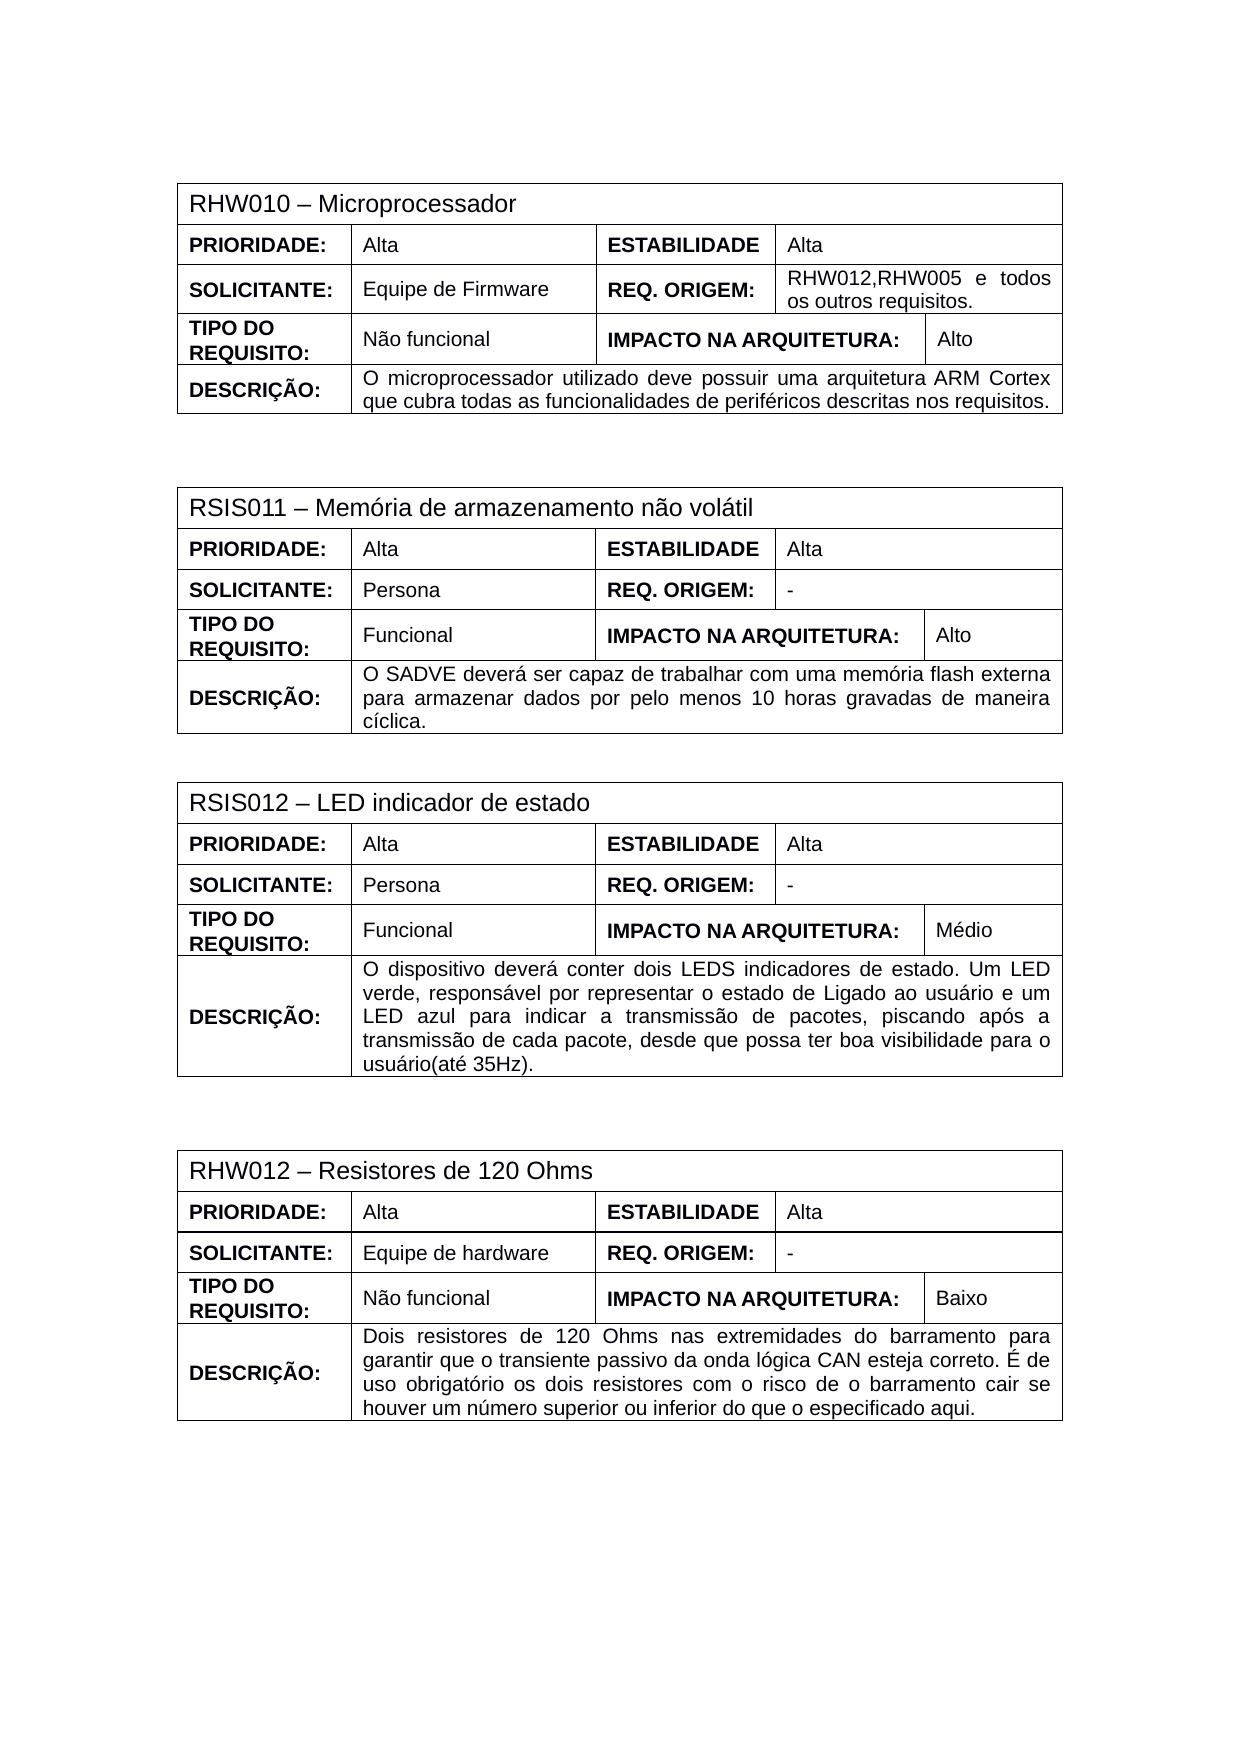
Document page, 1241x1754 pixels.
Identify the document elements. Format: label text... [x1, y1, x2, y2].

table_cell Equipe de hardware [352, 1233, 595, 1272]
table_cell Alto [926, 314, 1062, 364]
table_header RSIS011 – Memória de armazenamento não volátil [178, 488, 1062, 528]
table_cell REQ. ORIGEM: [596, 1233, 775, 1272]
table_header RHW012 – Resistores de 120 Ohms [178, 1151, 1062, 1191]
table_cell Médio [925, 905, 1062, 955]
table_cell DESCRIÇÃO: [178, 365, 351, 413]
table_cell SOLICITANTE: [178, 865, 351, 904]
table_header RHW010 – Microprocessador [178, 184, 1062, 223]
table_cell Funcional [352, 905, 595, 955]
table_cell Alta [776, 529, 1062, 568]
table_cell TIPO DO REQUISITO: [178, 610, 351, 660]
table_cell Alta [776, 225, 1062, 264]
table_cell Alta [352, 225, 596, 264]
table_cell ESTABILIDADE [597, 225, 775, 264]
table_cell TIPO DO REQUISITO: [178, 314, 351, 364]
table_cell ESTABILIDADE [596, 529, 775, 568]
table_cell ESTABILIDADE [596, 824, 775, 863]
table_cell Baixo [925, 1273, 1062, 1323]
table_cell Alta [352, 1192, 595, 1231]
table_cell IMPACTO NA ARQUITETURA: [596, 1273, 924, 1323]
table_cell O dispositivo deverá conter dois LEDS indicadores de estado. Um LED verde, responsável por representar o estado de Ligado ao usuário e um LED azul para indicar a transmissão de pacotes, piscando após a transmissão de cada pacote, desde que possa ter boa visibilidade para o usuário(até 35Hz). [352, 956, 1062, 1076]
table_cell Alta [352, 824, 595, 863]
table_cell DESCRIÇÃO: [178, 956, 351, 1076]
table_cell - [776, 1233, 1062, 1272]
table_cell PRIORIDADE: [178, 529, 351, 568]
table_cell - [776, 570, 1062, 609]
table_cell Persona [352, 865, 595, 904]
table_cell PRIORIDADE: [178, 1192, 351, 1231]
table_cell Não funcional [352, 314, 596, 364]
table_cell Funcional [352, 610, 595, 660]
table_cell Dois resistores de 120 Ohms nas extremidades do barramento para garantir que o transiente passivo da onda lógica CAN esteja correto. É de uso obrigatório os dois resistores com o risco de o barramento cair se houver um número superior ou inferior do que o especificado aqui. [352, 1324, 1062, 1420]
table_cell IMPACTO NA ARQUITETURA: [596, 610, 924, 660]
table_cell Alta [776, 1192, 1062, 1231]
table_cell Persona [352, 570, 595, 609]
table_cell SOLICITANTE: [178, 265, 351, 313]
table_cell O microprocessador utilizado deve possuir uma arquitetura ARM Cortex que cubra todas as funcionalidades de periféricos descritas nos requisitos. [352, 365, 1062, 413]
table_cell Alta [776, 824, 1062, 863]
table_cell SOLICITANTE: [178, 570, 351, 609]
table_cell TIPO DO REQUISITO: [178, 1273, 351, 1323]
table_cell DESCRIÇÃO: [178, 1324, 351, 1420]
table_cell - [776, 865, 1062, 904]
table_cell REQ. ORIGEM: [597, 265, 775, 313]
table_cell IMPACTO NA ARQUITETURA: [596, 905, 924, 955]
table_cell Não funcional [352, 1273, 595, 1323]
table_header RSIS012 – LED indicador de estado [178, 783, 1062, 823]
table_cell Alta [352, 529, 595, 568]
table_cell SOLICITANTE: [178, 1233, 351, 1272]
table_cell IMPACTO NA ARQUITETURA: [597, 314, 925, 364]
table_cell Equipe de Firmware [352, 265, 596, 313]
table_cell PRIORIDADE: [178, 824, 351, 863]
table_cell DESCRIÇÃO: [178, 661, 351, 733]
table_cell O SADVE deverá ser capaz de trabalhar com uma memória flash externa para armazenar dados por pelo menos 10 horas gravadas de maneira cíclica. [352, 661, 1062, 733]
table_cell RHW012,RHW005 e todos os outros requisitos. [776, 265, 1062, 313]
table_cell ESTABILIDADE [596, 1192, 775, 1231]
table_cell TIPO DO REQUISITO: [178, 905, 351, 955]
table_cell REQ. ORIGEM: [596, 865, 775, 904]
table_cell PRIORIDADE: [178, 225, 351, 264]
table_cell Alto [925, 610, 1062, 660]
table_cell REQ. ORIGEM: [596, 570, 775, 609]
